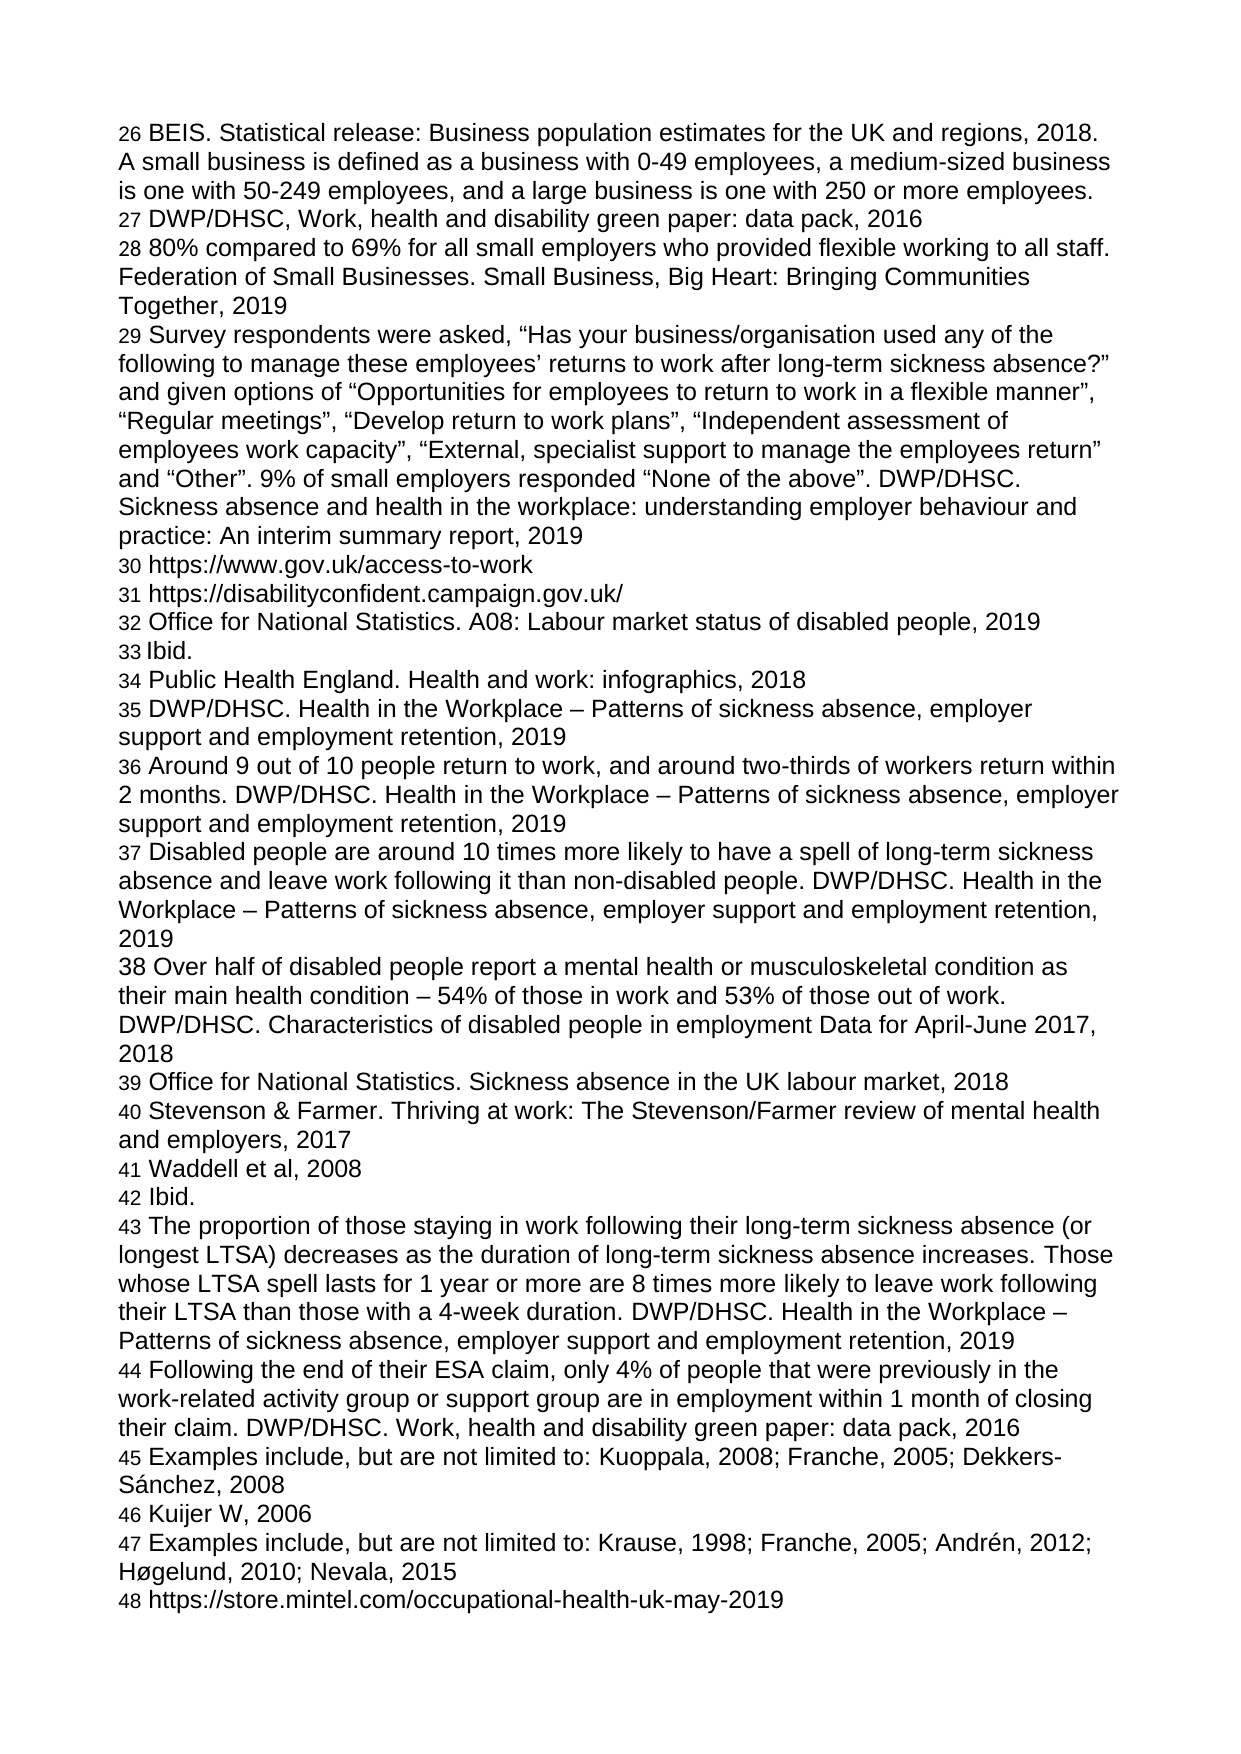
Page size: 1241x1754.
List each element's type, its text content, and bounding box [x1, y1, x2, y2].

list https://www.gov.uk/access-to-work [118, 550, 1122, 578]
text Kuijer W, 2006 [118, 1499, 1122, 1528]
list Office for National Statistics. Sickness absence in the UK labour market, 2018 [118, 1067, 1122, 1096]
list Office for National Statistics. A08: Labour market status of disabled people, 2019 [118, 607, 1122, 636]
text https://store.mintel.com/occupational-health-uk-may-2019 [118, 1585, 1122, 1614]
list BEIS. Statistical release: Business population estimates for the UK and regions, 2018. A small business is defined as a business with 0-49 employees, a medium-sized business is one with 50-249 employees, and a large business is one with 250 or more employees. [118, 118, 1122, 204]
list Ibid. [118, 1182, 1122, 1211]
list https://disabilityconfident.campaign.gov.uk/ [118, 578, 1122, 607]
list Following the end of their ESA claim, only 4% of people that were previously in the work-related activity group or support group are in employment within 1 month of closing their claim. DWP/DHSC. Work, health and disability green paper: data pack, 2016 [118, 1355, 1122, 1441]
list DWP/DHSC. Health in the Workplace – Patterns of sickness absence, employer support and employment retention, 2019 [118, 693, 1122, 751]
list DWP/DHSC, Work, health and disability green paper: data pack, 2016 [118, 204, 1122, 233]
list Over half of disabled people report a mental health or musculoskeletal condition as their main health condition – 54% of those in work and 53% of those out of work. DWP/DHSC. Characteristics of disabled people in employment Data for April-June 2017, 2018 [118, 952, 1122, 1067]
list The proportion of those staying in work following their long-term sickness absence (or longest LTSA) decreases as the duration of long-term sickness absence increases. Those whose LTSA spell lasts for 1 year or more are 8 times more likely to leave work following their LTSA than those with a 4-week duration. DWP/DHSC. Health in the Workplace – Patterns of sickness absence, employer support and employment retention, 2019 [118, 1211, 1122, 1355]
text Examples include, but are not limited to: Kuoppala, 2008; Franche, 2005; Dekkers-Sánchez, 2008 [118, 1441, 1122, 1499]
list Around 9 out of 10 people return to work, and around two-thirds of workers return within 2 months. DWP/DHSC. Health in the Workplace – Patterns of sickness absence, employer support and employment retention, 2019 [118, 751, 1122, 837]
text Examples include, but are not limited to: Krause, 1998; Franche, 2005; Andrén, 2012; Høgelund, 2010; Nevala, 2015 [118, 1528, 1122, 1585]
list 80% compared to 69% for all small employers who provided flexible working to all staff. Federation of Small Businesses. Small Business, Big Heart: Bringing Communities Together, 2019 [118, 233, 1122, 320]
list Disabled people are around 10 times more likely to have a spell of long-term sickness absence and leave work following it than non-disabled people. DWP/DHSC. Health in the Workplace – Patterns of sickness absence, employer support and employment retention, 2019 [118, 837, 1122, 952]
list Ibid. [118, 636, 1122, 665]
list Public Health England. Health and work: infographics, 2018 [118, 665, 1122, 693]
list Stevenson & Farmer. Thriving at work: The Stevenson/Farmer review of mental health and employers, 2017 [118, 1096, 1122, 1153]
list Waddell et al, 2008 [118, 1153, 1122, 1182]
list Survey respondents were asked, “Has your business/organisation used any of the following to manage these employees’ returns to work after long-term sickness absence?” and given options of “Opportunities for employees to return to work in a flexible manner”, “Regular meetings”, “Develop return to work plans”, “Independent assessment of employees work capacity”, “External, specialist support to manage the employees return” and “Other”. 9% of small employers responded “None of the above”. DWP/DHSC. Sickness absence and health in the workplace: understanding employer behaviour and practice: An interim summary report, 2019 [118, 320, 1122, 550]
